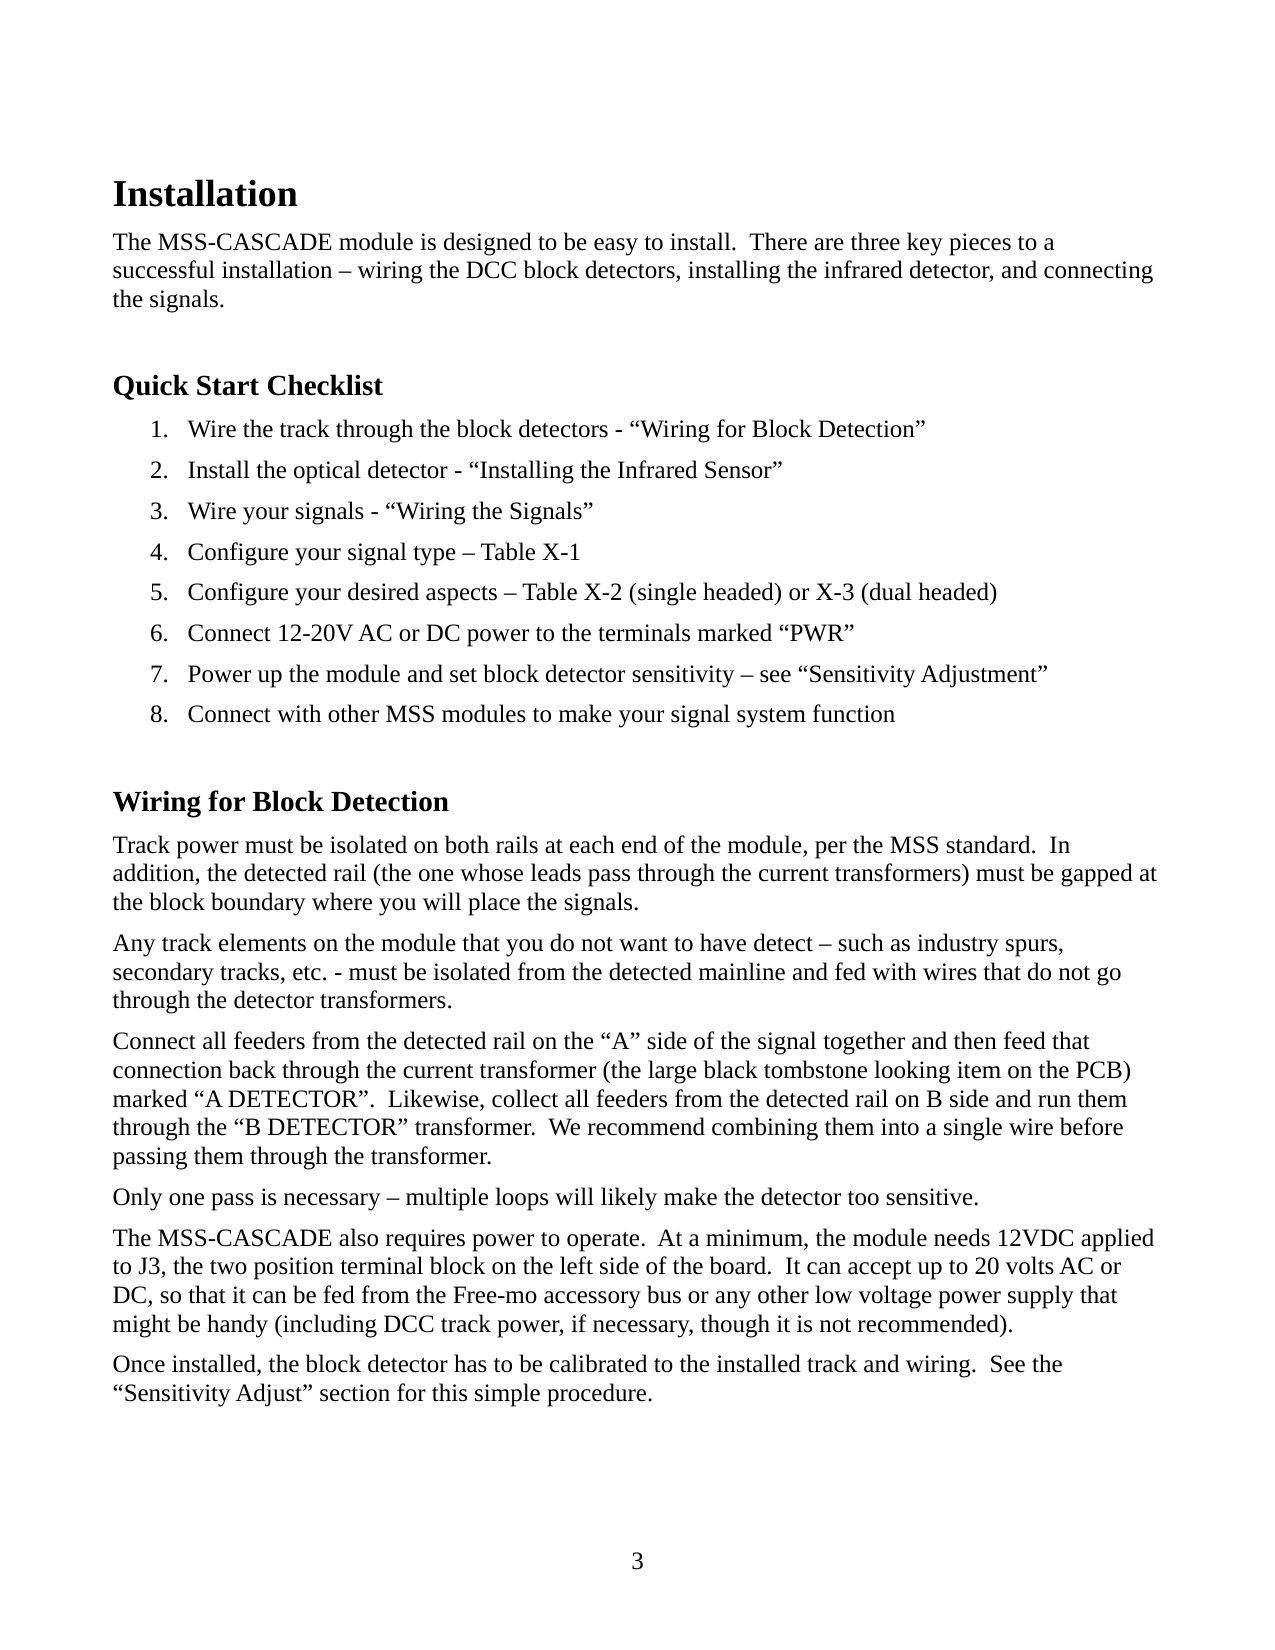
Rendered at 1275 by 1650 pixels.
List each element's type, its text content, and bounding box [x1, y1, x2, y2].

list Wire the track through the block detectors - “Wiring for Block Detection” [150, 414, 1162, 443]
list Configure your desired aspects – Table X-2 (single headed) or X-3 (dual headed) [150, 577, 1162, 606]
text Any track elements on the module that you do not want to have detect – such as industry spurs, secondary tracks, etc. - must be isolated from the detected mainline and fed with wires that do not go through the detector transformers. [112, 928, 1162, 1014]
list Connect with other MSS modules to make your signal system function [150, 699, 1162, 728]
subtitle Wiring for Block Detection [112, 784, 1162, 817]
text The MSS-CASCADE module is designed to be easy to install. There are three key pieces to a successful installation – wiring the DCC block detectors, installing the infrared detector, and connecting the signals. [112, 227, 1162, 313]
list Connect 12-20V AC or DC power to the terminals marked “PWR” [150, 618, 1162, 647]
text The MSS-CASCADE also requires power to operate. At a minimum, the module needs 12VDC applied to J3, the two position terminal block on the left side of the board. It can accept up to 20 volts AC or DC, so that it can be fed from the Free-mo accessory bus or any other low voltage power supply that might be handy (including DCC track power, if necessary, though it is not recommended). [112, 1223, 1162, 1338]
list Wire your signals - “Wiring the Signals” [150, 496, 1162, 525]
list Configure your signal type – Table X-1 [150, 537, 1162, 565]
subtitle Installation [112, 171, 1162, 214]
subtitle Quick Start Checklist [112, 368, 1162, 402]
text Track power must be isolated on both rails at each end of the module, per the MSS standard. In addition, the detected rail (the one whose leads pass through the current transformers) must be gapped at the block boundary where you will place the signals. [112, 830, 1162, 916]
list Install the optical detector - “Installing the Infrared Sensor” [150, 455, 1162, 484]
text Once installed, the block detector has to be calibrated to the installed track and wiring. See the “Sensitivity Adjust” section for this simple procedure. [112, 1349, 1162, 1407]
list Power up the module and set block detector sensitivity – see “Sensitivity Adjustment” [150, 659, 1162, 688]
text Connect all feeders from the detected rail on the “A” side of the signal together and then feed that connection back through the current transformer (the large black tombstone looking item on the PCB) marked “A DETECTOR”. Likewise, collect all feeders from the detected rail on B side and run them through the “B DETECTOR” transformer. We recommend combining them into a single wire before passing them through the transformer. [112, 1026, 1162, 1170]
text Only one pass is necessary – multiple loops will likely make the detector too sensitive. [112, 1182, 1162, 1211]
